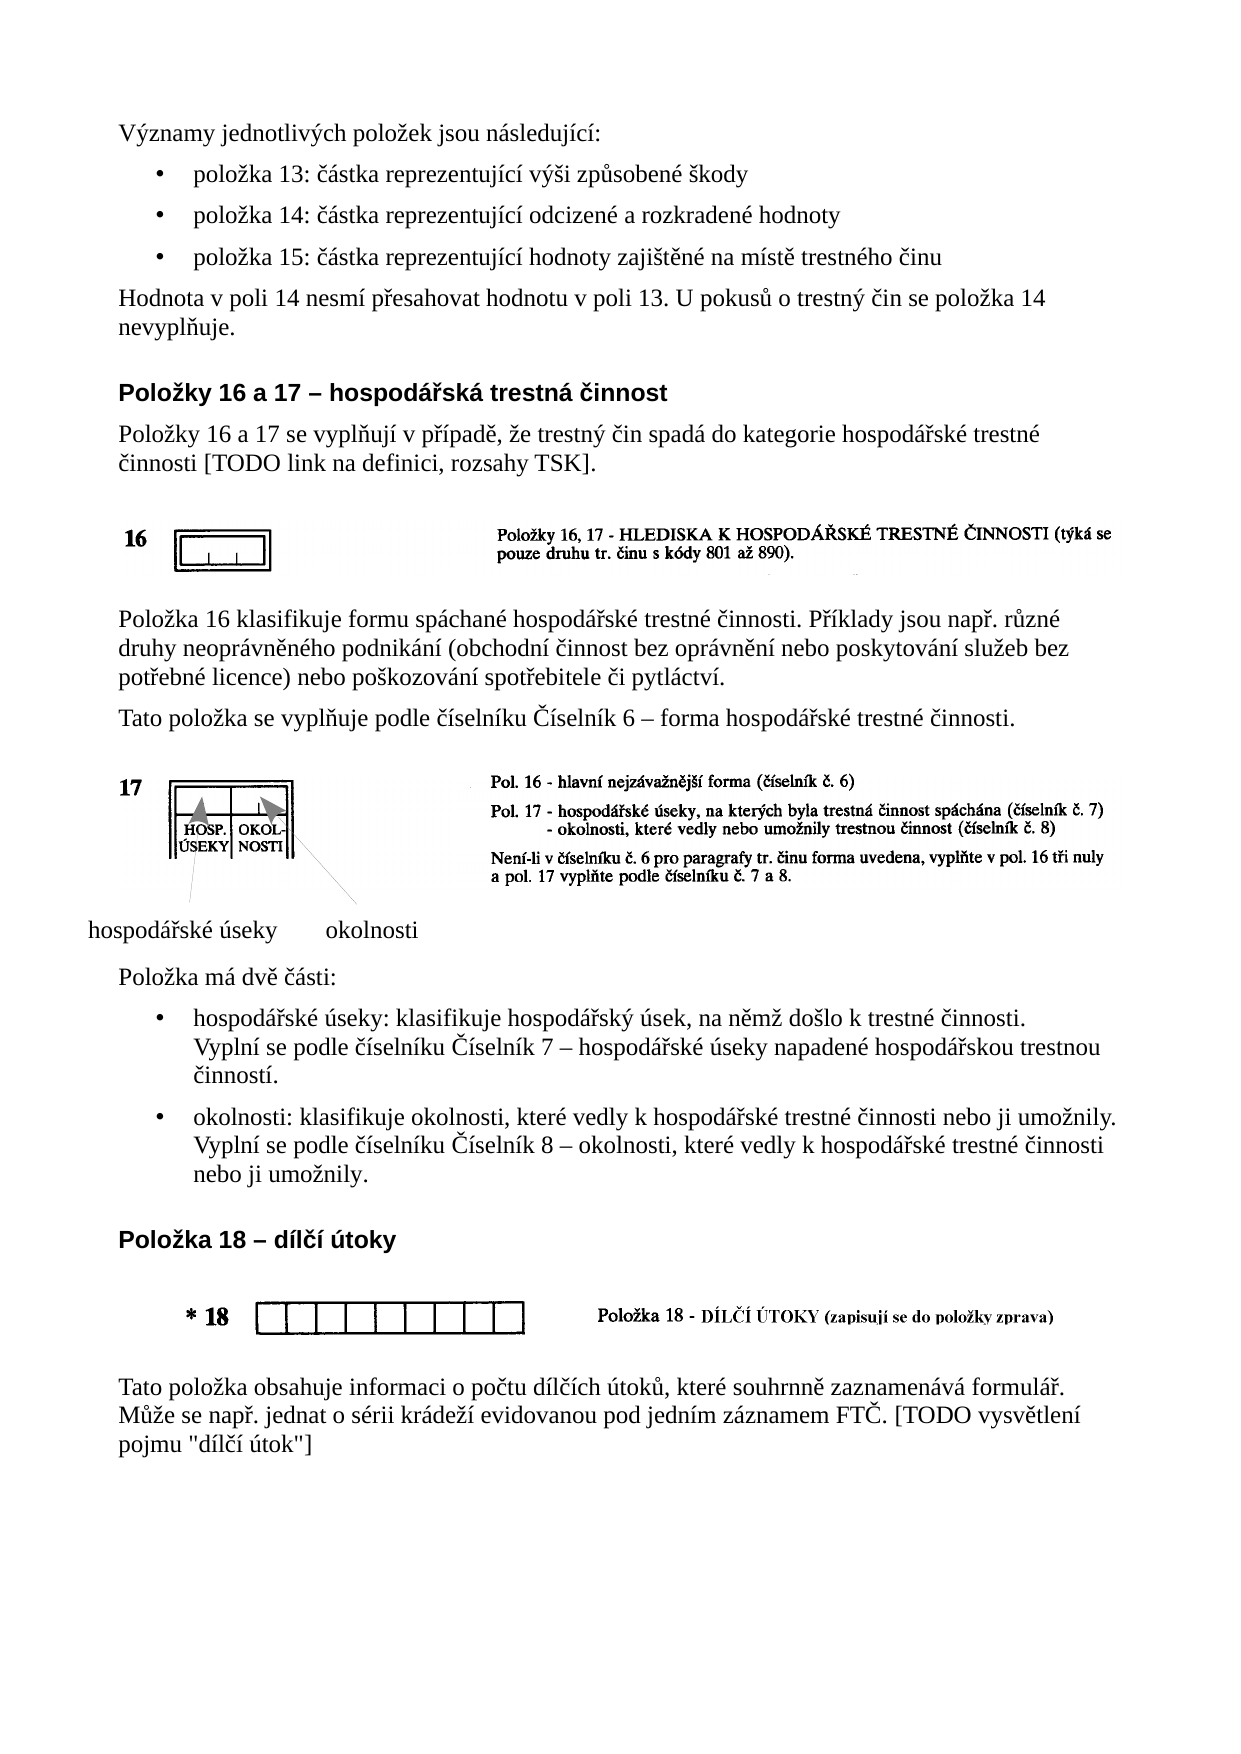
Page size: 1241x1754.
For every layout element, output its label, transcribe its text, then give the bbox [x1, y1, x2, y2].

text Položky 16 a 17 se vyplňují v případě, že trestný čin spadá do kategorie hospodářské trestné činnosti [TODO link na definici, rozsahy TSK]. [118, 419, 1122, 477]
subtitle Položky 16 a 17 – hospodářská trestná činnost [118, 378, 1122, 407]
list hospodářské úseky: klasifikuje hospodářský úsek, na němž došlo k trestné činnosti. Vyplní se podle číselníku Číselník 7 – hospodářské úseky napadené hospodářskou trestnou činností. [156, 1003, 1122, 1089]
text Významy jednotlivých položek jsou následující: [118, 118, 1122, 147]
text Položka má dvě části: [118, 962, 1122, 990]
subtitle Položka 18 – dílčí útoky [118, 1225, 1122, 1254]
picture [118, 773, 1122, 891]
picture [118, 518, 1122, 575]
list položka 13: částka reprezentující výši způsobené škody [156, 159, 1122, 188]
picture [180, 1296, 1060, 1343]
list položka 14: částka reprezentující odcizené a rozkradené hodnoty [156, 201, 1122, 229]
text [118, 489, 1122, 518]
text Tato položka obsahuje informaci o počtu dílčích útoků, které souhrnně zaznamenává formulář. Může se např. jednat o sérii krádeží evidovanou pod jedním záznamem FTČ. [TODO vysvětlení pojmu "dílčí útok"] [118, 1320, 1122, 1458]
text Tato položka se vyplňuje podle číselníku Číselník 6 – forma hospodářské trestné činnosti. [118, 703, 1122, 732]
list položka 15: částka reprezentující hodnoty zajištěné na místě trestného činu [156, 242, 1122, 271]
list okolnosti: klasifikuje okolnosti, které vedly k hospodářské trestné činnosti nebo ji umožnily. Vyplní se podle číselníku Číselník 8 – okolnosti, které vedly k hospodářské trestné činnosti nebo ji umožnily. [156, 1102, 1122, 1188]
text Položka 16 klasifikuje formu spáchané hospodářské trestné činnosti. Příklady jsou např. různé druhy neoprávněného podnikání (obchodní činnost bez oprávnění nebo poskytování služeb bez potřebné licence) nebo poškozování spotřebitele či pytláctví. [118, 575, 1122, 691]
text Hodnota v poli 14 nesmí přesahovat hodnotu v poli 13. U pokusů o trestný čin se položka 14 nevyplňuje. [118, 283, 1122, 341]
